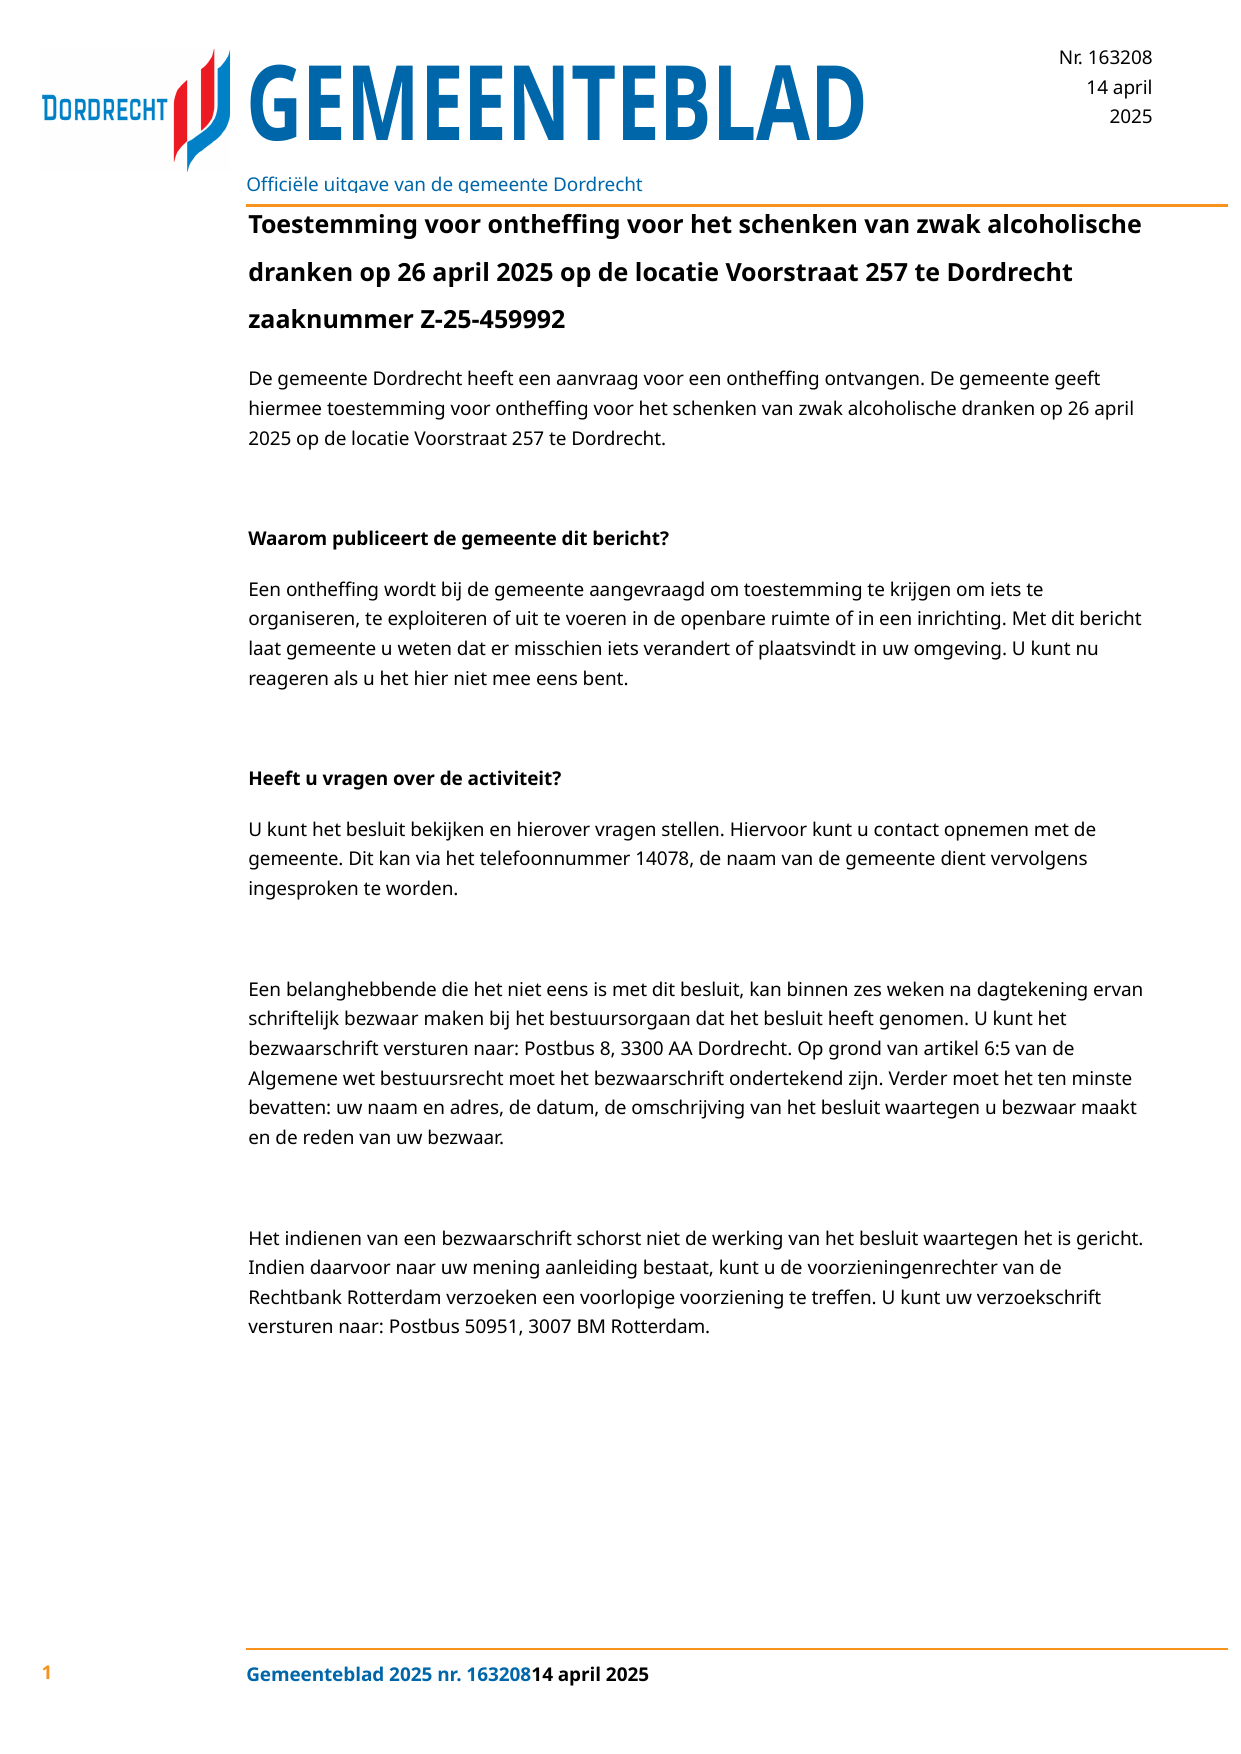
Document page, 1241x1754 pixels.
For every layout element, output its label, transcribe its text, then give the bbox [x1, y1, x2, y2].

text U kunt het besluit bekijken en hierover vragen stellen. Hiervoor kunt u contact opnemen met de gemeente. Dit kan via het telefoonnummer 14078, de naam van de gemeente dient vervolgens ingesproken te worden. [248, 816, 1152, 901]
text Waarom publiceert de gemeente dit bericht? [248, 526, 1152, 551]
text Toestemming voor ontheffing voor het schenken van zwak alcoholische dranken op 26 april 2025 op de locatie Voorstraat 257 te Dordrecht zaaknummer Z-25-459992 [248, 207, 1152, 336]
text Heeft u vragen over de activiteit? [248, 766, 1152, 791]
text Het indienen van een bezwaarschrift schorst niet de werking van het besluit waartegen het is gericht. Indien daarvoor naar uw mening aanleiding bestaat, kunt u de voorzieningenrechter van de Rechtbank Rotterdam verzoeken een voorlopige voorziening te treffen. U kunt uw verzoekschrift versturen naar: Postbus 50951, 3007 BM Rotterdam. [248, 1225, 1152, 1339]
text De gemeente Dordrecht heeft een aanvraag voor een ontheffing ontvangen. De gemeente geeft hiermee toestemming voor ontheffing voor het schenken van zwak alcoholische dranken op 26 april 2025 op de locatie Voorstraat 257 te Dordrecht. [248, 366, 1152, 450]
text Een ontheffing wordt bij de gemeente aangevraagd om toestemming te krijgen om iets te organiseren, te exploiteren of uit te voeren in de openbare ruimte of in een inrichting. Met dit bericht laat gemeente u weten dat er misschien iets verandert of plaatsvindt in uw omgeving. U kunt nu reageren als u het hier niet mee eens bent. [248, 576, 1152, 690]
text Een belanghebbende die het niet eens is met dit besluit, kan binnen zes weken na dagtekening ervan schriftelijk bezwaar maken bij het bestuursorgaan dat het besluit heeft genomen. U kunt het bezwaarschrift versturen naar: Postbus 8, 3300 AA Dordrecht. Op grond van artikel 6:5 van de Algemene wet bestuursrecht moet het bezwaarschrift ondertekend zijn. Verder moet het ten minste bevatten: uw naam en adres, de datum, de omschrijving van het besluit waartegen u bezwaar maakt en de reden van uw bezwaar. [248, 976, 1152, 1149]
picture [41, 47, 231, 172]
